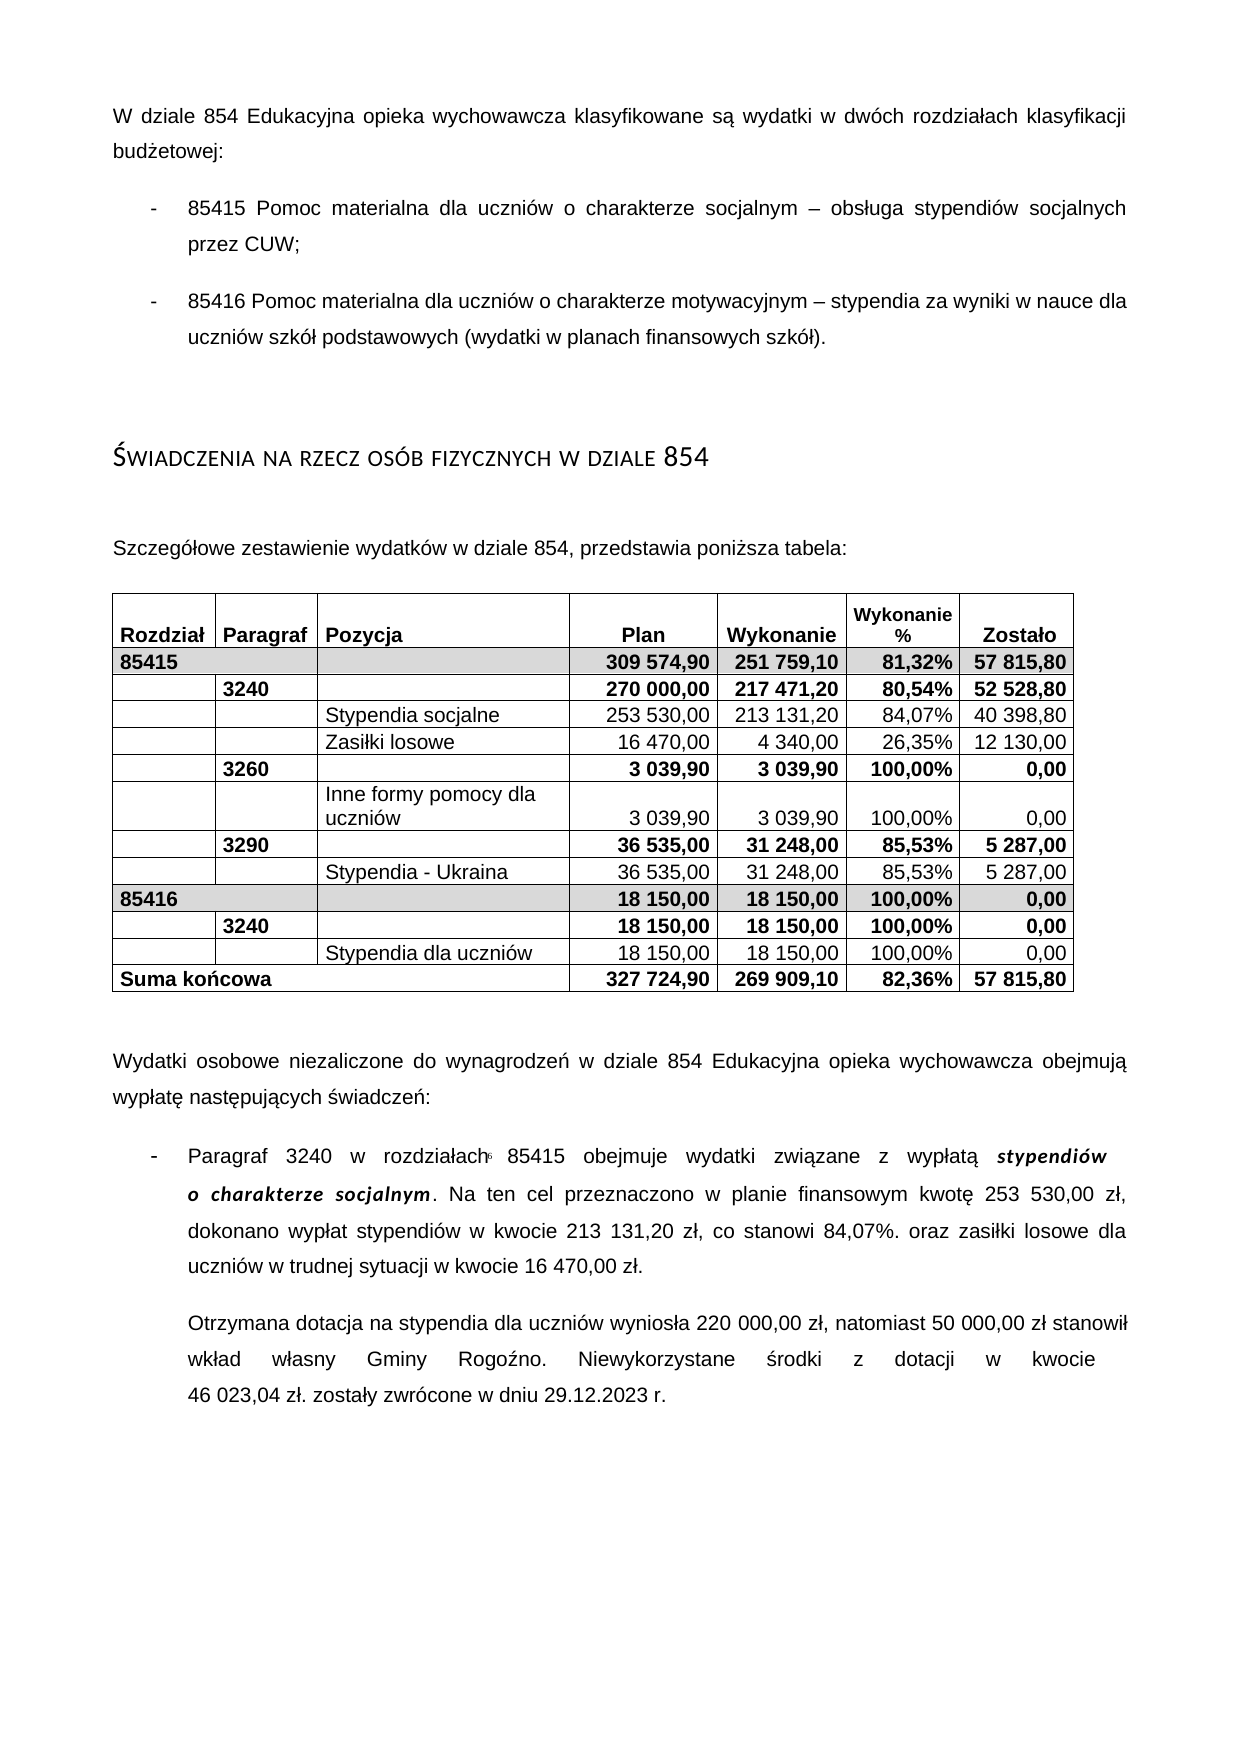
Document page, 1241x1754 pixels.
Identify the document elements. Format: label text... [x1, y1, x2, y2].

table_cell [113, 675, 215, 700]
table_cell 57 815,80 [960, 965, 1073, 991]
table_cell 269 909,10 [718, 965, 846, 991]
table_cell 253 530,00 [570, 701, 717, 727]
table_cell 213 131,20 [718, 701, 846, 727]
table_cell 5 287,00 [960, 858, 1073, 884]
table_header Plan [570, 594, 717, 647]
table_cell [318, 912, 569, 937]
table_cell 31 248,00 [718, 858, 846, 884]
table_cell 18 150,00 [718, 885, 846, 911]
table_header Rozdział [113, 594, 215, 647]
table_cell 0,00 [960, 782, 1073, 830]
table_cell Stypendia - Ukraina [318, 858, 569, 884]
table_cell 3 039,90 [718, 782, 846, 830]
table_cell Zasiłki losowe [318, 728, 569, 754]
table_cell 3 039,90 [570, 782, 717, 830]
table_header Pozycja [318, 594, 569, 647]
table_header Paragraf [216, 594, 317, 647]
table_cell 85,53% [847, 858, 959, 884]
table_cell 100,00% [847, 912, 959, 937]
table_cell Stypendia dla uczniów [318, 939, 569, 964]
table_cell [113, 728, 215, 754]
table_cell [318, 675, 569, 700]
table_cell 100,00% [847, 755, 959, 781]
table_cell 26,35% [847, 728, 959, 754]
table_cell 327 724,90 [570, 965, 717, 991]
table_cell 52 528,80 [960, 675, 1073, 700]
table_cell 18 150,00 [718, 939, 846, 964]
table_cell 57 815,80 [960, 648, 1073, 673]
table_cell 18 150,00 [718, 912, 846, 937]
table_cell 3 039,90 [718, 755, 846, 781]
subtitle Świadczenia na rzecz osób fizycznych w dziale 854 [113, 438, 1128, 474]
table_cell [113, 939, 215, 964]
table_cell 0,00 [960, 939, 1073, 964]
table_cell 40 398,80 [960, 701, 1073, 727]
table_cell 0,00 [960, 885, 1073, 911]
table_cell 12 130,00 [960, 728, 1073, 754]
table_cell [318, 885, 569, 911]
table_cell 85415 [113, 648, 317, 673]
table_cell 16 470,00 [570, 728, 717, 754]
table_cell 3290 [216, 831, 317, 857]
list 85415 Pomoc materialna dla uczniów o charakterze socjalnym – obsługa stypendiów socjalnych przez CUW; [150, 196, 1128, 256]
table_cell [216, 728, 317, 754]
table_cell 36 535,00 [570, 831, 717, 857]
table_cell [318, 648, 569, 673]
table_cell 81,32% [847, 648, 959, 673]
table_cell 3240 [216, 675, 317, 700]
table_cell [113, 782, 215, 830]
table_cell 84,07% [847, 701, 959, 727]
table_header Wykonanie [718, 594, 846, 647]
table_cell 4 340,00 [718, 728, 846, 754]
table_cell 80,54% [847, 675, 959, 700]
table_cell 31 248,00 [718, 831, 846, 857]
table_cell Suma końcowa [113, 965, 569, 991]
table_cell [216, 782, 317, 830]
table_cell [113, 858, 215, 884]
table_cell [113, 755, 215, 781]
table_cell 82,36% [847, 965, 959, 991]
text Otrzymana dotacja na stypendia dla uczniów wyniosła 220 000,00 zł, natomiast 50 000,00 zł stanowił wkład własny Gminy Rogoźno. Niewykorzystane środki z dotacji w kwocie 46 023,04 zł. zostały zwrócone w dniu 29.12.2023 r. [188, 1311, 1128, 1407]
table_cell 270 000,00 [570, 675, 717, 700]
table_cell 85,53% [847, 831, 959, 857]
table_cell [216, 858, 317, 884]
table_cell 18 150,00 [570, 912, 717, 937]
list 85416 Pomoc materialna dla uczniów o charakterze motywacyjnym – stypendia za wyniki w nauce dla uczniów szkół podstawowych (wydatki w planach finansowych szkół). [150, 289, 1128, 349]
table_cell 18 150,00 [570, 939, 717, 964]
table_cell [216, 701, 317, 727]
table_cell 100,00% [847, 885, 959, 911]
table_cell 5 287,00 [960, 831, 1073, 857]
table_cell 100,00% [847, 939, 959, 964]
table_cell [113, 701, 215, 727]
table_header Zostało [960, 594, 1073, 647]
table_cell Inne formy pomocy dla uczniów [318, 782, 569, 830]
table_header Wykonanie % [847, 594, 959, 647]
text Wydatki osobowe niezaliczone do wynagrodzeń w dziale 854 Edukacyjna opieka wychowawcza obejmują wypłatę następujących świadczeń: [113, 1049, 1128, 1109]
text Szczegółowe zestawienie wydatków w dziale 854, przedstawia poniższa tabela: [113, 536, 1128, 560]
table_cell 0,00 [960, 912, 1073, 937]
table_cell [113, 912, 215, 937]
list Paragraf 3240 w rozdziałach 85415 obejmuje wydatki związane z wypłatą stypendiów o charakterze socjalnym. Na ten cel przeznaczono w planie finansowym kwotę 253 530,00 zł, dokonano wypłat stypendiów w kwocie 213 131,20 zł, co stanowi 84,07%. oraz zasiłki losowe dla uczniów w trudnej sytuacji w kwocie 16 470,00 zł. [150, 1142, 1128, 1278]
table_cell 217 471,20 [718, 675, 846, 700]
table_cell 251 759,10 [718, 648, 846, 673]
table_cell 18 150,00 [570, 885, 717, 911]
table_cell 0,00 [960, 755, 1073, 781]
table_cell 309 574,90 [570, 648, 717, 673]
table_cell [318, 831, 569, 857]
table_cell Stypendia socjalne [318, 701, 569, 727]
table_cell 3240 [216, 912, 317, 937]
table_cell [216, 939, 317, 964]
table_cell 3260 [216, 755, 317, 781]
table_cell [318, 755, 569, 781]
text W dziale 854 Edukacyjna opieka wychowawcza klasyfikowane są wydatki w dwóch rozdziałach klasyfikacji budżetowej: [113, 103, 1128, 163]
table_cell 100,00% [847, 782, 959, 830]
table_cell 3 039,90 [570, 755, 717, 781]
table_cell 85416 [113, 885, 317, 911]
table_cell [113, 831, 215, 857]
table_cell 36 535,00 [570, 858, 717, 884]
